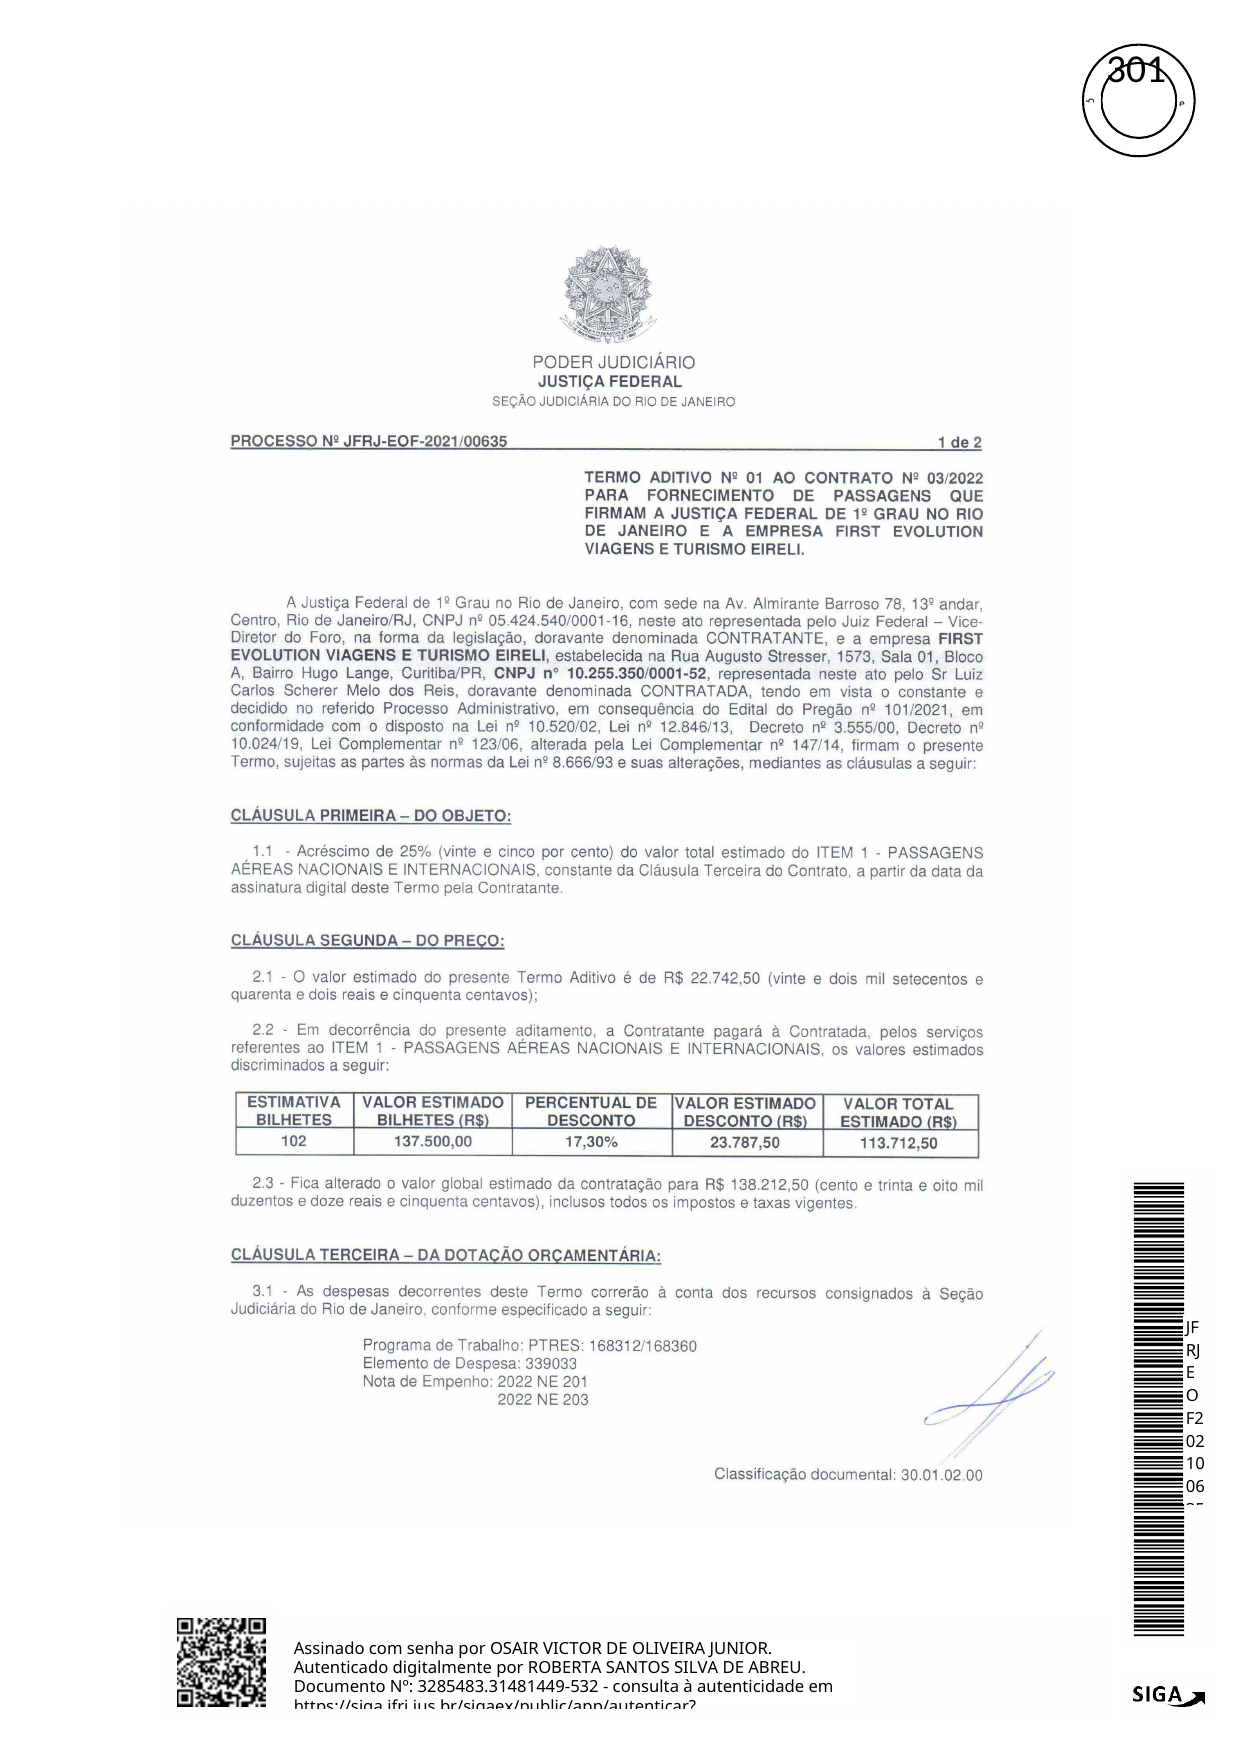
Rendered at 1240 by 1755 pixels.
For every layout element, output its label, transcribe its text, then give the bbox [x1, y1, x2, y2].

text ç [1085, 98, 1099, 106]
text e [1179, 97, 1193, 105]
text JFRJEOF202100635V02 [1186, 1316, 1206, 1504]
